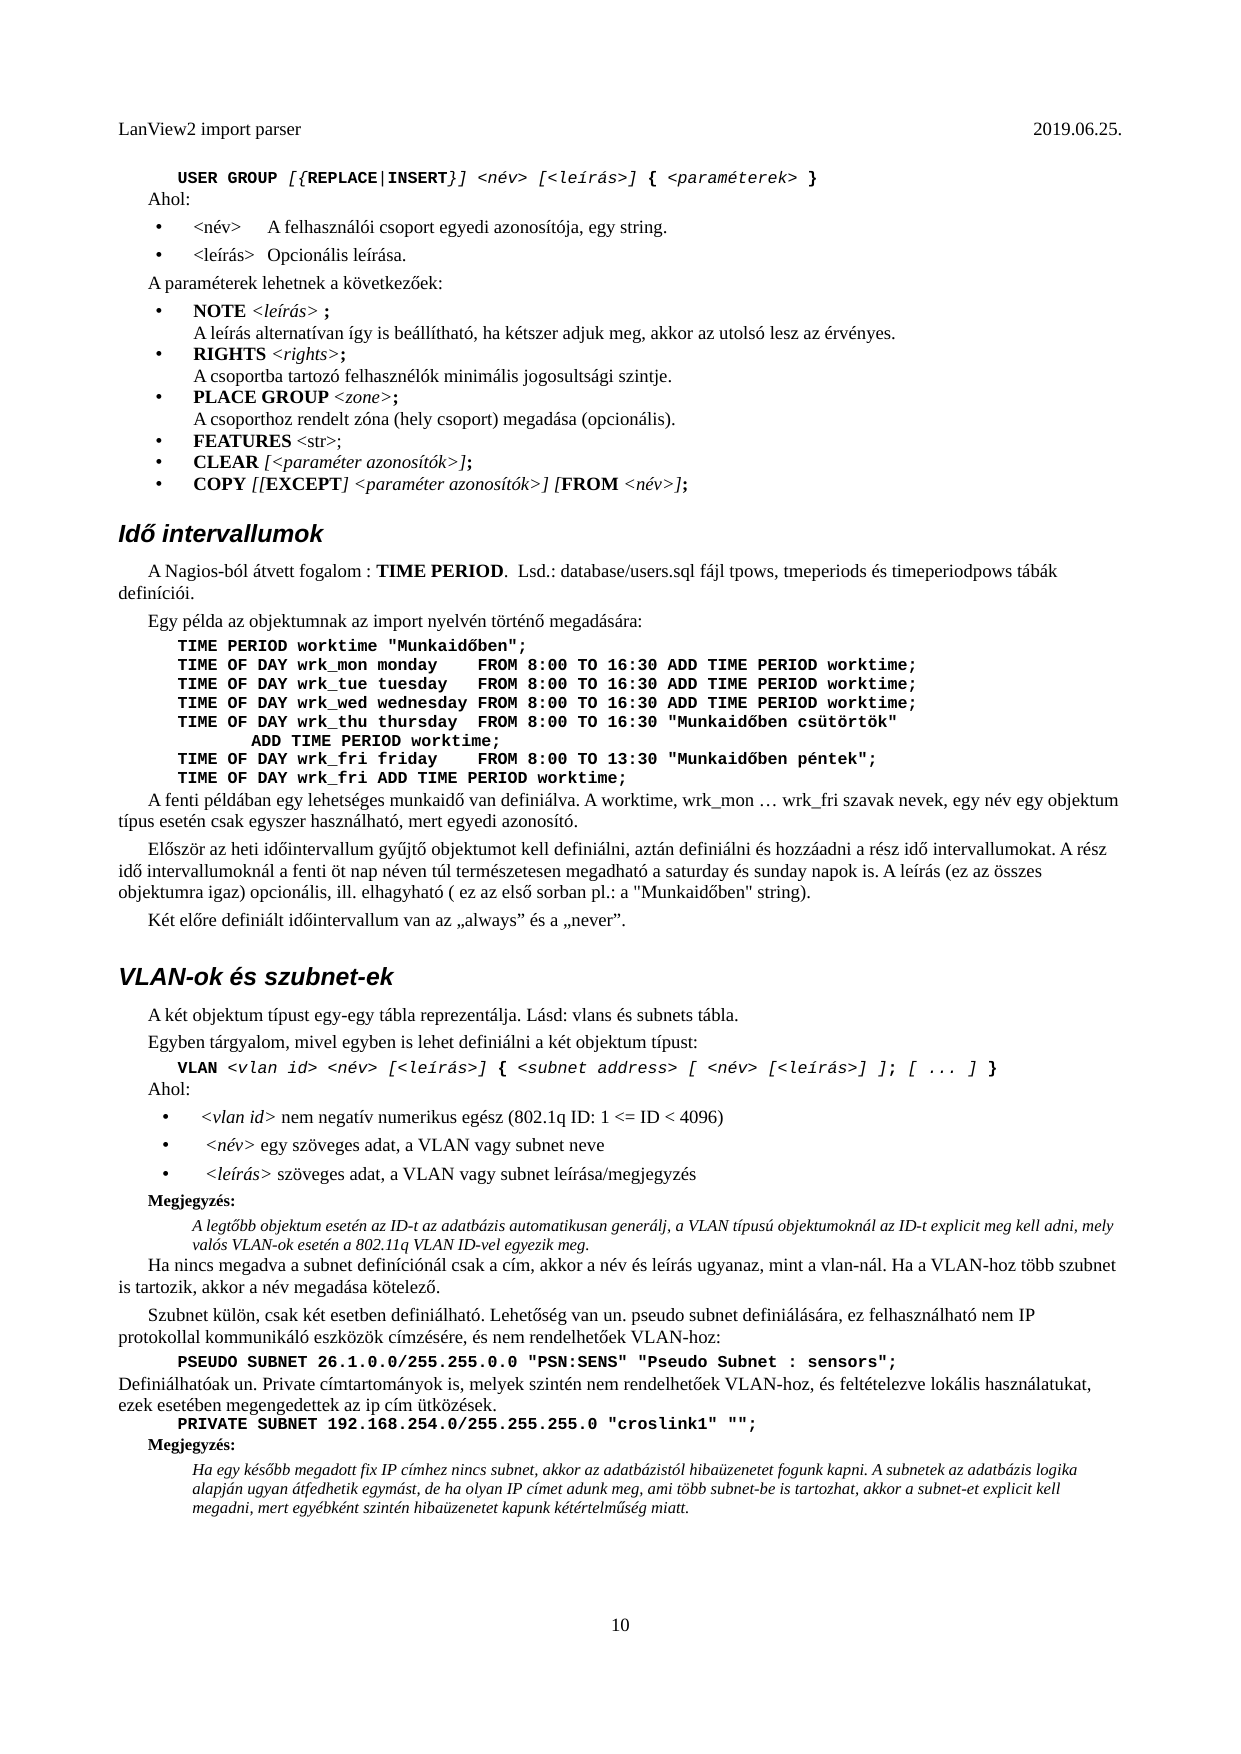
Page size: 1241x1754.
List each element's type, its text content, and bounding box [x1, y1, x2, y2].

list RIGHTS <rights>; A csoportba tartozó felhasznélók minimális jogosultsági szintje. [156, 343, 1122, 386]
list <név> egy szöveges adat, a VLAN vagy subnet neve [162, 1134, 1122, 1156]
text Megjegyzés: [118, 1434, 1122, 1453]
text TIME OF DAY wrk_mon monday FROM 8:00 TO 16:30 ADD TIME PERIOD worktime; [177, 657, 1122, 676]
list CLEAR [<paraméter azonosítók>]; [156, 451, 1122, 473]
text USER GROUP [{REPLACE|INSERT}] <név> [<leírás>] { <paraméterek> } [177, 169, 1122, 188]
text Szubnet külön, csak két esetben definiálható. Lehetőség van un. pseudo subnet definiálására, ez felhasználható nem IP protokollal kommunikáló eszközök címzésére, és nem rendelhetőek VLAN-hoz: [118, 1304, 1122, 1347]
text ADD TIME PERIOD worktime; [177, 732, 1122, 751]
list <leírás> Opcionális leírása. [156, 244, 1122, 266]
text Először az heti időintervallum gyűjtő objektumot kell definiálni, aztán definiálni és hozzáadni a rész idő intervallumokat. A rész idő intervallumoknál a fenti öt nap néven túl természetesen megadható a saturday és sunday napok is. A leírás (ez az összes objektumra igaz) opcionális, ill. elhagyható ( ez az első sorban pl.: a "Munkaidőben" string). [118, 838, 1122, 903]
list NOTE <leírás> ; A leírás alternatívan így is beállítható, ha kétszer adjuk meg, akkor az utolsó lesz az érvényes. [156, 300, 1122, 343]
text Egy példa az objektumnak az import nyelvén történő megadására: [118, 610, 1122, 631]
text TIME PERIOD worktime "Munkaidőben"; [177, 638, 1122, 657]
text Két előre definiált időintervallum van az „always” és a „never”. [118, 909, 1122, 931]
text Definiálhatóak un. Private címtartományok is, melyek szintén nem rendelhetőek VLAN-hoz, és feltételezve lokális használatukat, ezek esetében megengedettek az ip cím ütközések. [118, 1372, 1122, 1416]
text Egyben tárgyalom, mivel egyben is lehet definiálni a két objektum típust: [118, 1031, 1122, 1053]
list FEATURES <str>; [156, 429, 1122, 451]
text TIME OF DAY wrk_fri friday FROM 8:00 TO 13:30 "Munkaidőben péntek"; [177, 751, 1122, 770]
text PSEUDO SUBNET 26.1.0.0/255.255.0.0 "PSN:SENS" "Pseudo Subnet : sensors"; [177, 1353, 1122, 1372]
text A fenti példában egy lehetséges munkaidő van definiálva. A worktime, wrk_mon … wrk_fri szavak nevek, egy név egy objektum típus esetén csak egyszer használható, mert egyedi azonosító. [118, 789, 1122, 832]
text Ha nincs megadva a subnet definíciónál csak a cím, akkor a név és leírás ugyanaz, mint a vlan-nál. Ha a VLAN-hoz több szubnet is tartozik, akkor a név megadása kötelező. [118, 1254, 1122, 1297]
text A paraméterek lehetnek a következőek: [118, 272, 1122, 294]
list PLACE GROUP <zone>; A csoporthoz rendelt zóna (hely csoport) megadása (opcionális). [156, 386, 1122, 429]
text Ahol: [118, 1078, 1122, 1100]
text VLAN <vlan id> <név> [<leírás>] { <subnet address> [ <név> [<leírás>] ]; [ ... ] } [177, 1059, 1122, 1078]
text A két objektum típust egy-egy tábla reprezentálja. Lásd: vlans és subnets tábla. [118, 1003, 1122, 1025]
text Megjegyzés: [118, 1190, 1122, 1209]
list <leírás> szöveges adat, a VLAN vagy subnet leírása/megjegyzés [162, 1162, 1122, 1184]
text Ha egy később megadott fix IP címhez nincs subnet, akkor az adatbázistól hibaüzenetet fogunk kapni. A subnetek az adatbázis logika alapján ugyan átfedhetik egymást, de ha olyan IP címet adunk meg, ami több subnet-be is tartozhat, akkor a subnet-et explicit kell megadni, mert egyébként szintén hibaüzenetet kapunk kétértelműség miatt. [192, 1460, 1122, 1517]
text Ahol: [118, 188, 1122, 209]
text TIME OF DAY wrk_fri ADD TIME PERIOD worktime; [177, 770, 1122, 789]
text PRIVATE SUBNET 192.168.254.0/255.255.255.0 "croslink1" ""; [177, 1416, 1122, 1434]
text TIME OF DAY wrk_thu thursday FROM 8:00 TO 16:30 "Munkaidőben csütörtök" [177, 713, 1122, 732]
subtitle Idő intervallumok [118, 519, 1122, 548]
list COPY [[EXCEPT] <paraméter azonosítók>] [FROM <név>]; [156, 473, 1122, 494]
list <név> A felhasználói csoport egyedi azonosítója, egy string. [156, 216, 1122, 238]
subtitle VLAN-ok és szubnet-ek [118, 962, 1122, 991]
text A Nagios-ból átvett fogalom : TIME PERIOD. Lsd.: database/users.sql fájl tpows, tmeperiods és timeperiodpows tábák definíciói. [118, 560, 1122, 603]
text TIME OF DAY wrk_wed wednesday FROM 8:00 TO 16:30 ADD TIME PERIOD worktime; [177, 694, 1122, 713]
text TIME OF DAY wrk_tue tuesday FROM 8:00 TO 16:30 ADD TIME PERIOD worktime; [177, 676, 1122, 694]
text A legtőbb objektum esetén az ID-t az adatbázis automatikusan generálj, a VLAN típusú objektumoknál az ID-t explicit meg kell adni, mely valós VLAN-ok esetén a 802.11q VLAN ID-vel egyezik meg. [192, 1216, 1122, 1254]
list <vlan id> nem negatív numerikus egész (802.1q ID: 1 <= ID < 4096) [162, 1106, 1122, 1128]
